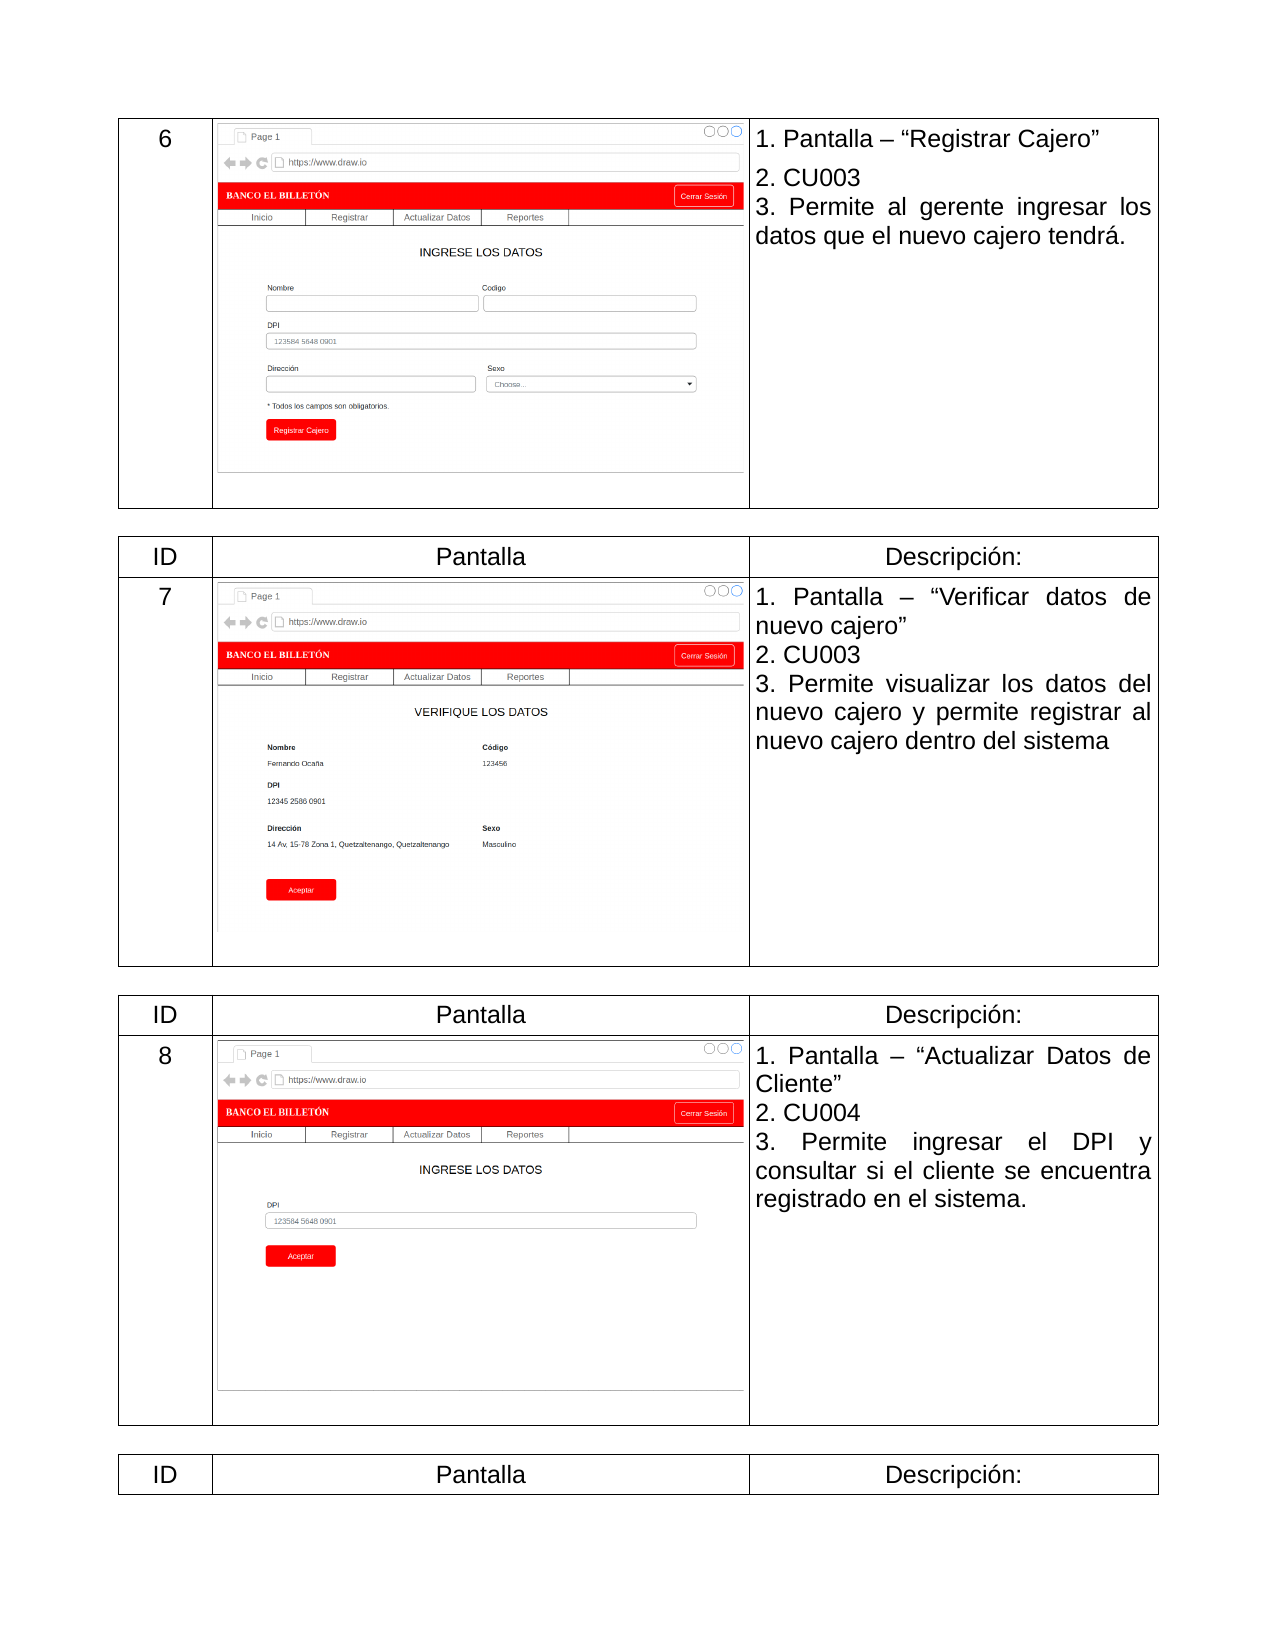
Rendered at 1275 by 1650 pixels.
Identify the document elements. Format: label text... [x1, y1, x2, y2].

table_cell [213, 578, 749, 966]
table_cell 8 [119, 1036, 212, 1425]
table_header Pantalla [213, 1455, 749, 1494]
table_cell 1. Pantalla – “Actualizar Datos de Cliente” 2. CU004 3. Permite ingresar el DPI y consultar si el cliente se encuentra registrado en el sistema. [750, 1036, 1158, 1425]
picture [217, 123, 744, 473]
table_header Pantalla [213, 537, 749, 577]
table_header ID [119, 1455, 212, 1494]
table_header ID [119, 996, 212, 1035]
table_cell 7 [119, 578, 212, 966]
table_cell [213, 1036, 749, 1425]
picture [217, 582, 744, 932]
picture [217, 1040, 744, 1391]
table_cell 6 [119, 119, 212, 507]
table_header Descripción: [750, 537, 1158, 577]
table_header Descripción: [750, 996, 1158, 1035]
table_cell [213, 119, 749, 507]
table_header Pantalla [213, 996, 749, 1035]
table_header Descripción: [750, 1455, 1158, 1494]
table_header ID [119, 537, 212, 577]
table_cell 1. Pantalla – “Registrar Cajero” 2. CU003 3. Permite al gerente ingresar los datos que el nuevo cajero tendrá. [750, 119, 1158, 507]
table_cell 1. Pantalla – “Verificar datos de nuevo cajero” 2. CU003 3. Permite visualizar los datos del nuevo cajero y permite registrar al nuevo cajero dentro del sistema [750, 578, 1158, 966]
